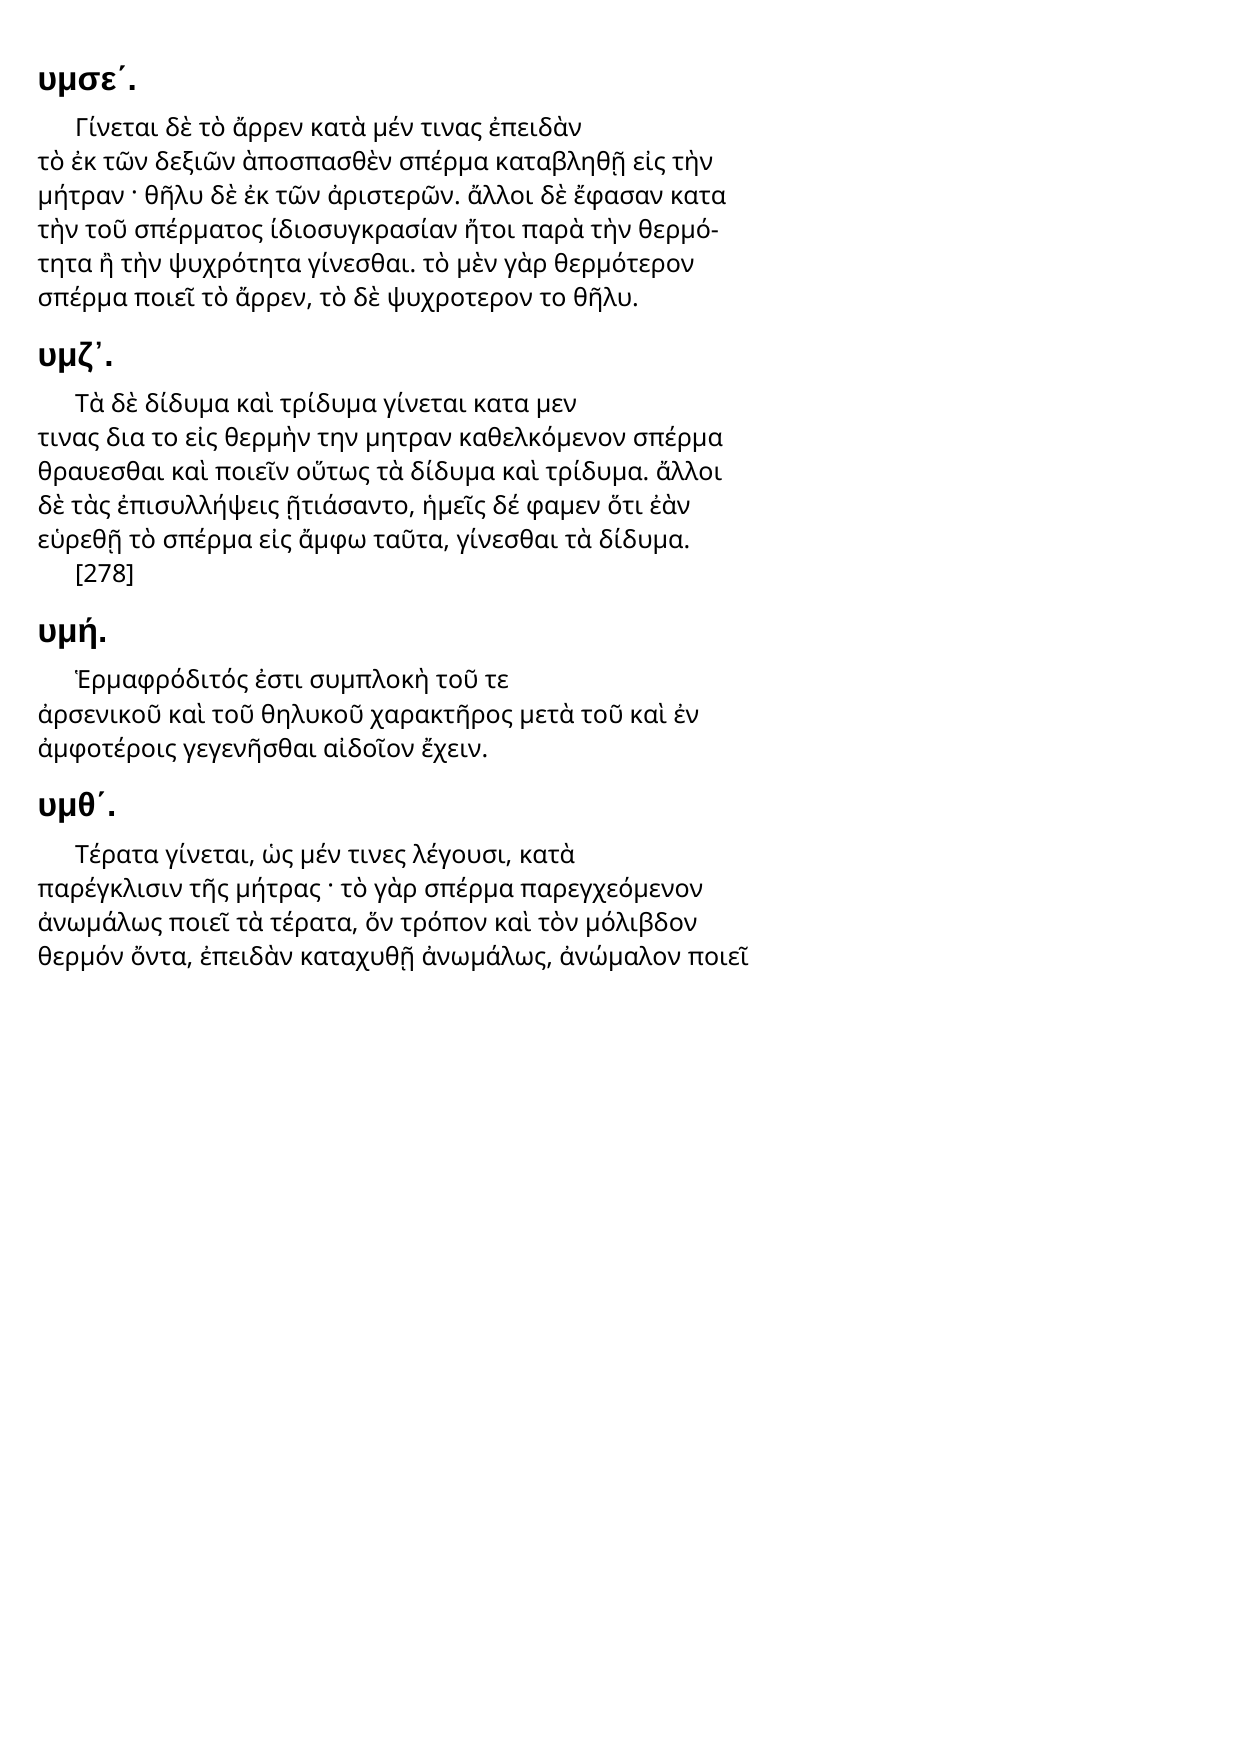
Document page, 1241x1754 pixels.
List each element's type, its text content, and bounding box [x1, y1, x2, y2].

text [278] [37, 556, 1203, 590]
subtitle υμζ᾽. [37, 335, 1203, 373]
subtitle υμθ΄. [37, 785, 1203, 824]
subtitle υμσε΄. [37, 58, 1203, 97]
text Ἑρμαφρόδιτός ἐστι συμπλοκὴ τοῦ τε ἀρσενικοῦ καὶ τοῦ θηλυκοῦ χαρακτῆρος μετὰ τοῦ καὶ ἐν ἀμφοτέροις γεγενῆσθαι αἰδοῖον ἔχειν. [37, 662, 1203, 764]
text Τὰ δὲ δίδυμα καὶ τρίδυμα γίνεται κατα μεν τινας δια το εἰς θερμὴν την μητραν καθελκόμενον σπέρμα θραυεσθαι καὶ ποιεῖν οὕτως τὰ δίδυμα καὶ τρίδυμα. ἄλλοι δὲ τὰς ἐπισυλλήψεις ῇτιάσαντο, ἡμεῖς δέ φαμεν ὅτι ἐὰν εὑρεθῇ τὸ σπέρμα εἰς ἄμφω ταῦτα, γίνεσθαι τὰ δίδυμα. [37, 386, 1203, 556]
text Γίνεται δὲ τὸ ἄρρεν κατὰ μέν τινας ἐπειδὰν τὸ ἐκ τῶν δεξιῶν ὰποσπασθὲν σπέρμα καταβληθῇ εἰς τὴν μήτραν · θῆλυ δὲ ἐκ τῶν ἀριστερῶν. ἄλλοι δὲ ἔφασαν κατα τὴν τοῦ σπέρματος ίδιοσυγκρασίαν ἤτοι παρὰ τὴν θερμό- τητα ἢ τὴν ψυχρότητα γίνεσθαι. τὸ μὲν γὰρ θερμότερον σπέρμα ποιεῖ τὸ ἄρρεν, τὸ δὲ ψυχροτερον το θῆλυ. [37, 109, 1203, 314]
subtitle υμή. [37, 611, 1203, 650]
text Τέρατα γίνεται, ὡς μέν τινες λέγουσι, κατὰ παρέγκλισιν τῆς μήτρας · τὸ γὰρ σπέρμα παρεγχεόμενον ἀνωμάλως ποιεῖ τὰ τέρατα, ὅν τρόπον καὶ τὸν μόλιβδον θερμόν ὄντα, ἐπειδὰν καταχυθῇ ἀνωμάλως, ἀνώμαλον ποιεῖ [37, 836, 1203, 973]
